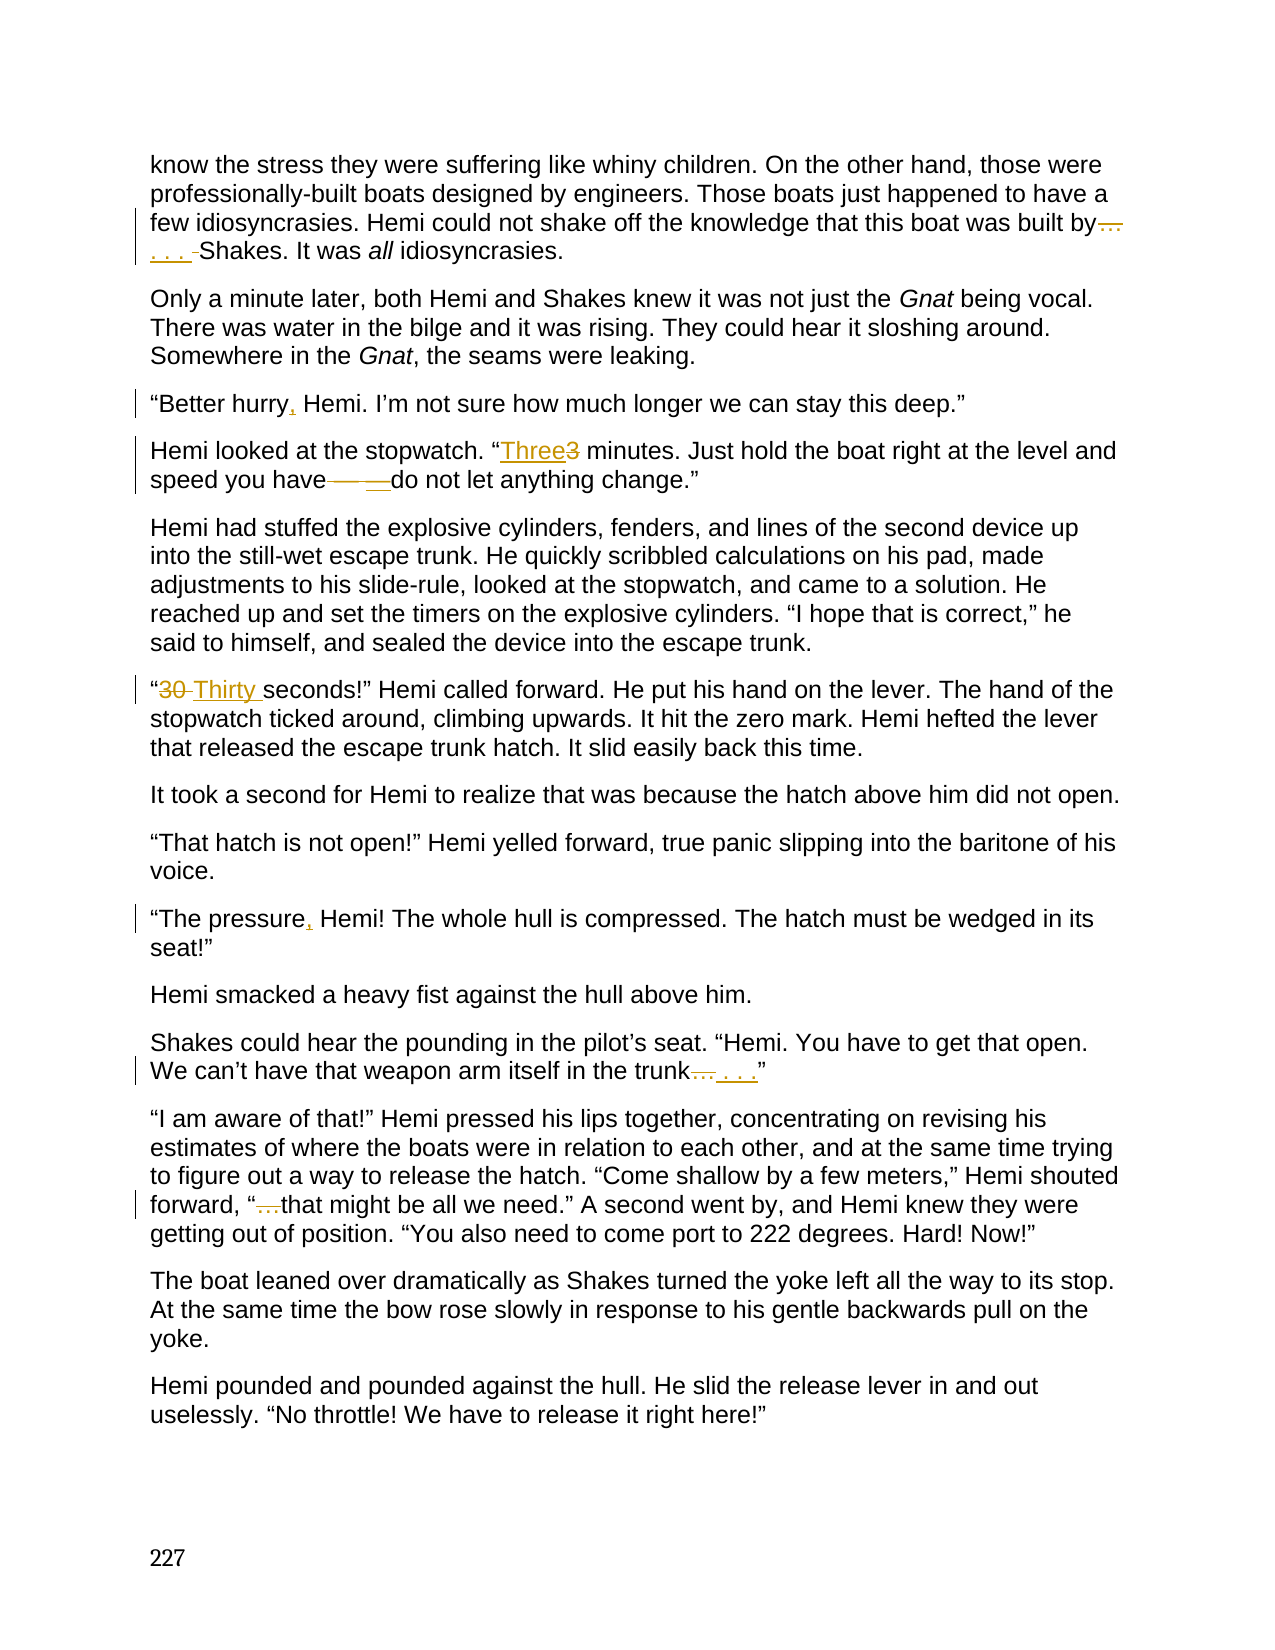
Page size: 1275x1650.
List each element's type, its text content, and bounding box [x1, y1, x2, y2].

text “Better hurry, Hemi. I’m not sure how much longer we can stay this deep.” [150, 389, 1125, 417]
text “The pressure, Hemi! The whole hull is compressed. The hatch must be wedged in its seat!” [150, 904, 1125, 961]
text It took a second for Hemi to realize that was because the hatch above him did not open. [150, 780, 1125, 809]
text Hemi smacked a heavy fist against the hull above him. [150, 980, 1125, 1009]
text Hemi looked at the stopwatch. “Three minutes. Just hold the boat right at the level and speed you have—do not let anything change.” [150, 436, 1125, 494]
text The boat leaned over dramatically as Shakes turned the yoke left all the way to its stop. At the same time the bow rose slowly in response to his gentle backwards pull on the yoke. [150, 1266, 1125, 1352]
text Only a minute later, both Hemi and Shakes knew it was not just the Gnat being vocal. There was water in the bilge and it was rising. They could hear it sloshing around. Somewhere in the Gnat, the seams were leaking. [150, 284, 1125, 370]
text Shakes could hear the pounding in the pilot’s seat. “Hemi. You have to get that open. We can’t have that weapon arm itself in the trunk . . .” [150, 1027, 1125, 1085]
text “Thirty seconds!” Hemi called forward. He put his hand on the lever. The hand of the stopwatch ticked around, climbing upwards. It hit the zero mark. Hemi hefted the lever that released the escape trunk hatch. It slid easily back this time. [150, 675, 1125, 761]
text “That hatch is not open!” Hemi yelled forward, true panic slipping into the baritone of his voice. [150, 827, 1125, 885]
text know the stress they were suffering like whiny children. On the other hand, those were professionally-built boats designed by engineers. Those boats just happened to have a few idiosyncrasies. Hemi could not shake off the knowledge that this boat was built by . . . Shakes. It was all idiosyncrasies. [150, 150, 1125, 265]
text Hemi pounded and pounded against the hull. He slid the release lever in and out uselessly. “No throttle! We have to release it right here!” [150, 1371, 1125, 1429]
text Hemi had stuffed the explosive cylinders, fenders, and lines of the second device up into the still-wet escape trunk. He quickly scribbled calculations on his pad, made adjustments to his slide-rule, looked at the stopwatch, and came to a solution. He reached up and set the timers on the explosive cylinders. “I hope that is correct,” he said to himself, and sealed the device into the escape trunk. [150, 512, 1125, 656]
text “I am aware of that!” Hemi pressed his lips together, concentrating on revising his estimates of where the boats were in relation to each other, and at the same time trying to figure out a way to release the hatch. “Come shallow by a few meters,” Hemi shouted forward, “that might be all we need.” A second went by, and Hemi knew they were getting out of position. “You also need to come port to 222 degrees. Hard! Now!” [150, 1104, 1125, 1247]
